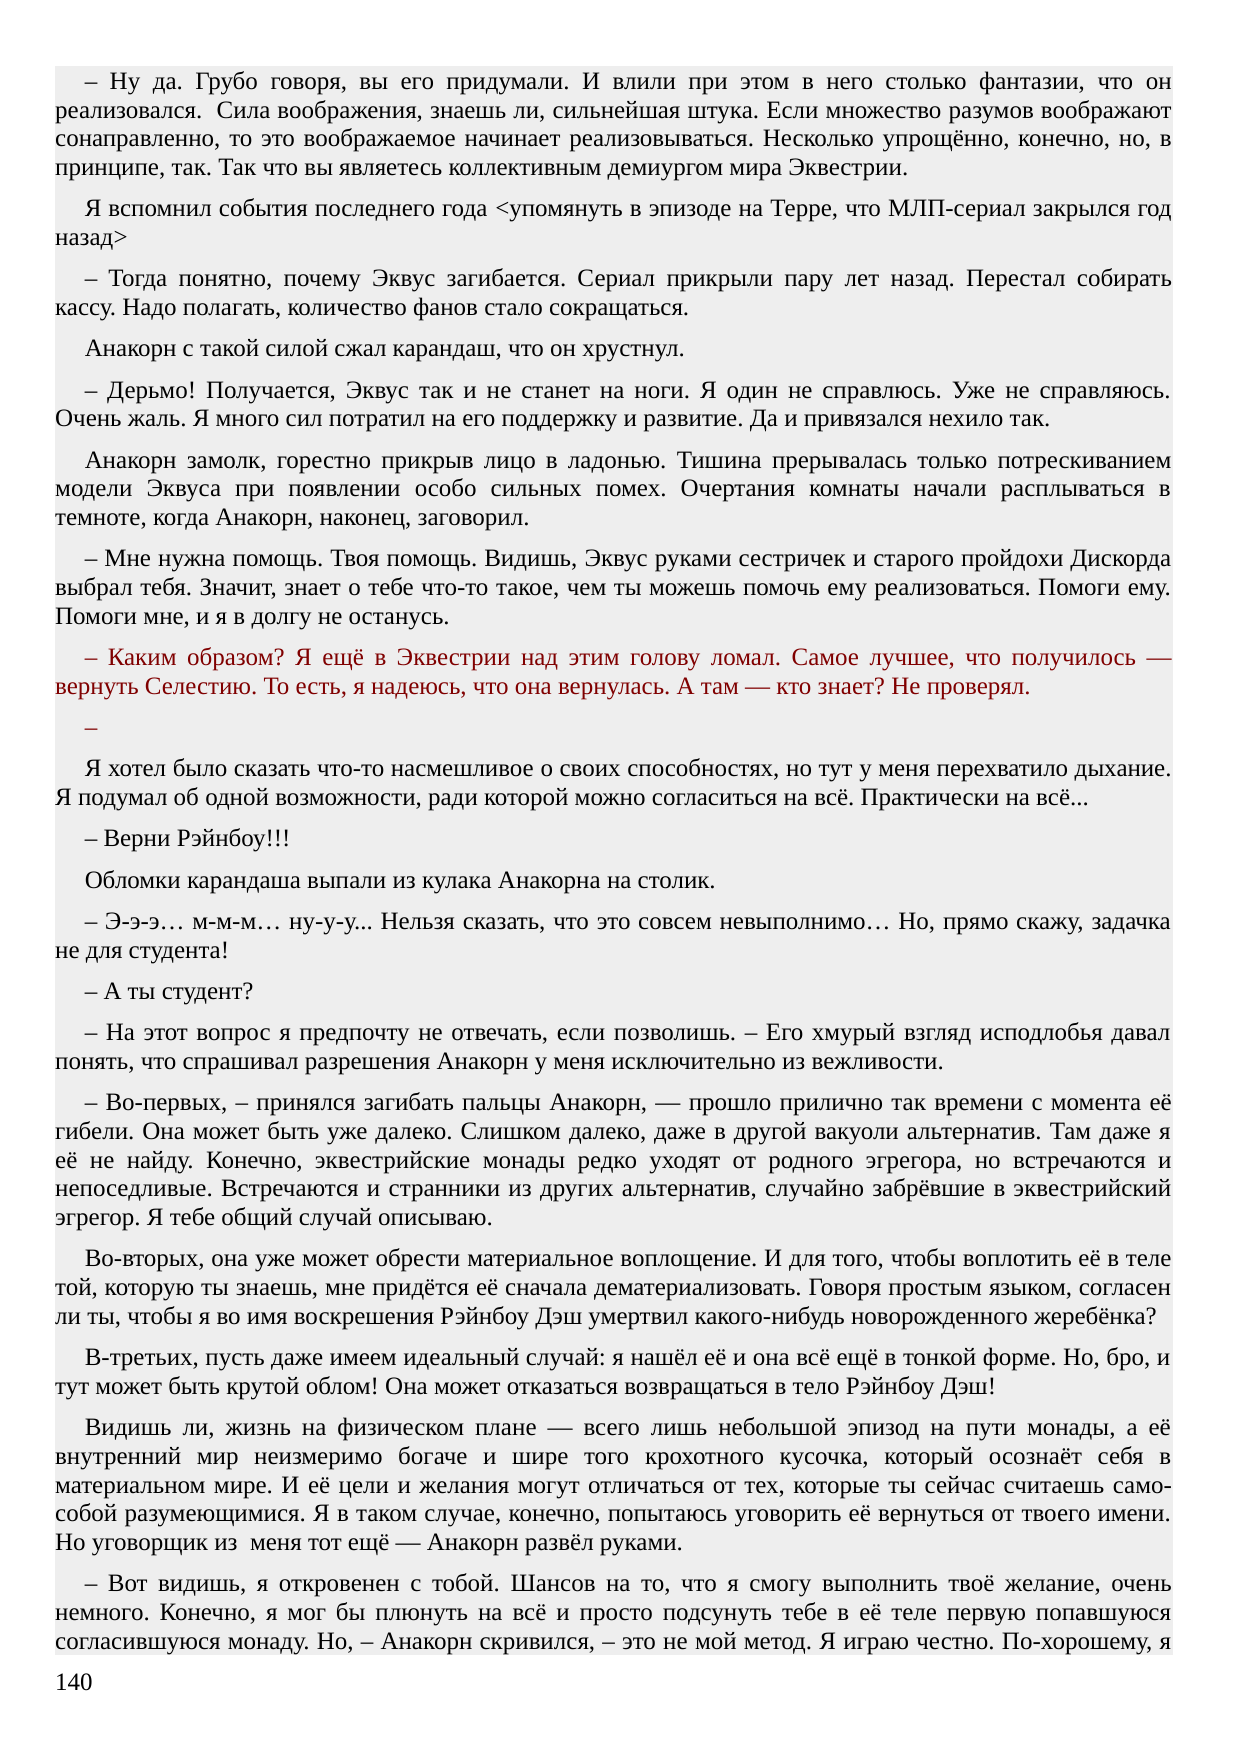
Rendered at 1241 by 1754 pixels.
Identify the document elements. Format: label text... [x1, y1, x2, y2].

text В-третьих, пусть даже имеем идеальный случай: я нашёл её и она всё ещё в тонкой форме. Но, бро, и тут может быть крутой облом! Она может отказаться возвращаться в тело Рэйнбоу Дэш! [55, 1342, 1173, 1400]
text – А ты студент? [55, 976, 1173, 1005]
text – Ну да. Грубо говоря, вы его придумали. И влили при этом в него столько фантазии, что он реализовался. Сила воображения, знаешь ли, сильнейшая штука. Если множество разумов воображают сонаправленно, то это воображаемое начинает реализовываться. Несколько упрощённо, конечно, но, в принципе, так. Так что вы являетесь коллективным демиургом мира Эквестрии. [55, 66, 1173, 181]
text Анакорн с такой силой сжал карандаш, что он хрустнул. [55, 333, 1173, 362]
text Я вспомнил события последнего года <упомянуть в эпизоде на Терре, что МЛП-сериал закрылся год назад> [55, 193, 1173, 251]
text Я хотел было сказать что-то насмешливое о своих способностях, но тут у меня перехватило дыхание. Я подумал об одной возможности, ради которой можно согласиться на всё. Практически на всё... [55, 753, 1173, 811]
text – На этот вопрос я предпочту не отвечать, если позволишь. – Его хмурый взгляд исподлобья давал понять, что спрашивал разрешения Анакорн у меня исключительно из вежливости. [55, 1017, 1173, 1075]
text – Мне нужна помощь. Твоя помощь. Видишь, Эквус руками сестричек и старого пройдохи Дискорда выбрал тебя. Значит, знает о тебе что-то такое, чем ты можешь помочь ему реализоваться. Помоги ему. Помоги мне, и я в долгу не останусь. [55, 543, 1173, 630]
text – Верни Рэйнбоу!!! [55, 823, 1173, 852]
text – Э-э-э… м-м-м… ну-у-у... Нельзя сказать, что это совсем невыполнимо… Но, прямо скажу, задачка не для студента! [55, 906, 1173, 963]
text – Каким образом? Я ещё в Эквестрии над этим голову ломал. Самое лучшее, что получилось — вернуть Селестию. То есть, я надеюсь, что она вернулась. А там — кто знает? Не проверял. [55, 642, 1173, 700]
text – [55, 712, 1173, 741]
text – Во-первых, – принялся загибать пальцы Анакорн, — прошло прилично так времени с момента её гибели. Она может быть уже далеко. Слишком далеко, даже в другой вакуоли альтернатив. Там даже я её не найду. Конечно, эквестрийские монады редко уходят от родного эгрегора, но встречаются и непоседливые. Встречаются и странники из других альтернатив, случайно забрёвшие в эквестрийский эгрегор. Я тебе общий случай описываю. [55, 1087, 1173, 1231]
text Анакорн замолк, горестно прикрыв лицо в ладонью. Тишина прерывалась только потрескиванием модели Эквуса при появлении особо сильных помех. Очертания комнаты начали расплываться в темноте, когда Анакорн, наконец, заговорил. [55, 445, 1173, 531]
text Обломки карандаша выпали из кулака Анакорна на столик. [55, 865, 1173, 893]
text – Вот видишь, я откровенен с тобой. Шансов на то, что я смогу выполнить твоё желание, очень немного. Конечно, я мог бы плюнуть на всё и просто подсунуть тебе в её теле первую попавшуюся согласившуюся монаду. Но, – Анакорн скривился, – это не мой метод. Я играю честно. По-хорошему, я [55, 1568, 1173, 1655]
text Видишь ли, жизнь на физическом плане — всего лишь небольшой эпизод на пути монады, а её внутренний мир неизмеримо богаче и шире того крохотного кусочка, который осознаёт себя в материальном мире. И её цели и желания могут отличаться от тех, которые ты сейчас считаешь само-собой разумеющимися. Я в таком случае, конечно, попытаюсь уговорить её вернуться от твоего имени. Но уговорщик из меня тот ещё — Анакорн развёл руками. [55, 1412, 1173, 1556]
text – Дерьмо! Получается, Эквус так и не станет на ноги. Я один не справлюсь. Уже не справляюсь. Очень жаль. Я много сил потратил на его поддержку и развитие. Да и привязался нехило так. [55, 375, 1173, 432]
text Во-вторых, она уже может обрести материальное воплощение. И для того, чтобы воплотить её в теле той, которую ты знаешь, мне придётся её сначала дематериализовать. Говоря простым языком, согласен ли ты, чтобы я во имя воскрешения Рэйнбоу Дэш умертвил какого-нибудь новорожденного жеребёнка? [55, 1243, 1173, 1330]
text – Тогда понятно, почему Эквус загибается. Сериал прикрыли пару лет назад. Перестал собирать кассу. Надо полагать, количество фанов стало сокращаться. [55, 263, 1173, 321]
